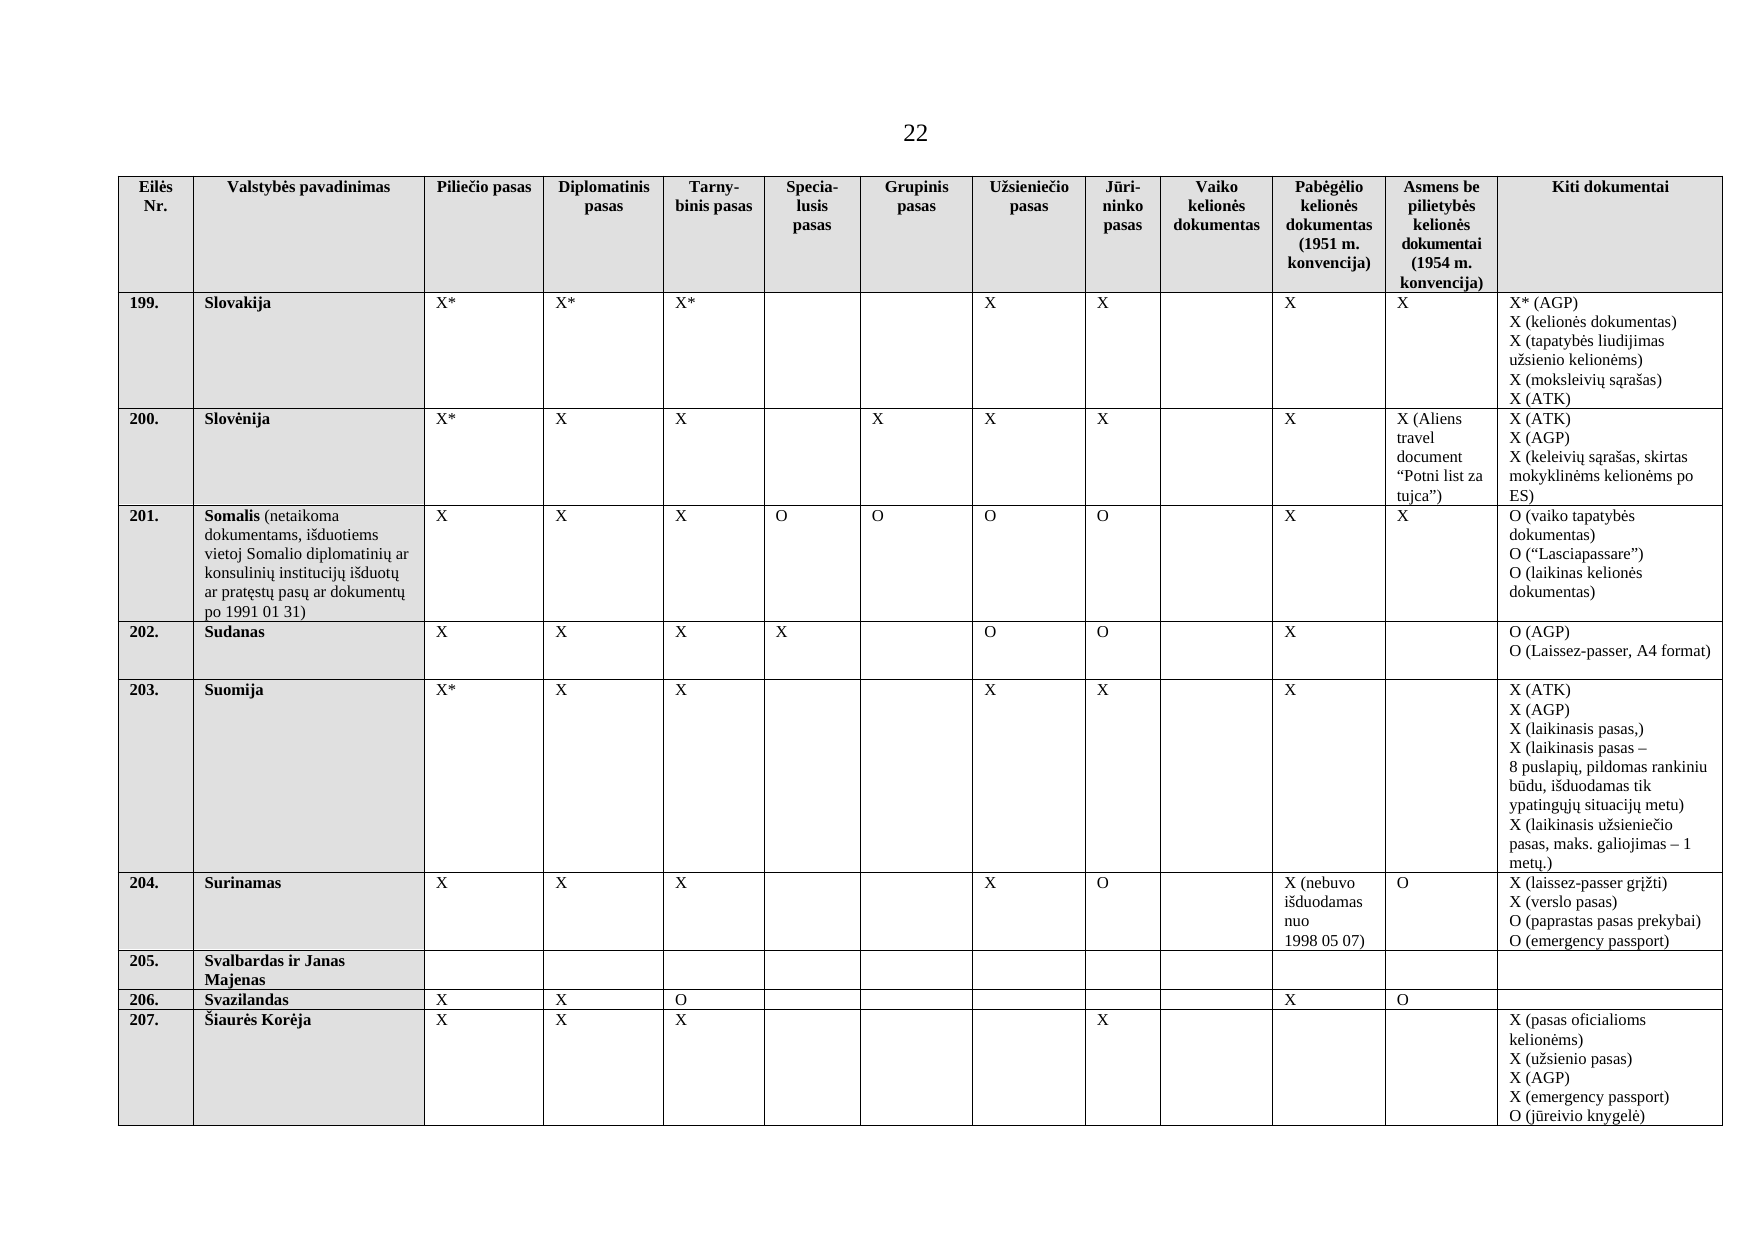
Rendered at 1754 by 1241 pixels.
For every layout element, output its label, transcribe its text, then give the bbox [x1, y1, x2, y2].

table_cell 206. [119, 990, 193, 1009]
table_cell X [544, 409, 663, 504]
table_cell [973, 990, 1085, 1009]
table_cell [973, 951, 1085, 989]
table_cell [664, 951, 764, 989]
table_header Pabėgėlio kelionės doku­mentas (1951 m. konven­cija) [1273, 177, 1385, 292]
table_cell [765, 409, 860, 504]
table_cell 201. [119, 506, 193, 621]
table_cell [1161, 293, 1272, 408]
table_cell X* [425, 293, 543, 408]
table_cell X [1273, 622, 1385, 679]
table_cell X [425, 506, 543, 621]
table_cell X [544, 506, 663, 621]
table_header Jūri­ninko pasas [1086, 177, 1160, 292]
table_cell Surinamas [194, 873, 424, 949]
table_cell O [1386, 990, 1497, 1009]
table_cell X [1386, 293, 1497, 408]
table_header Specia­lusis pasas [765, 177, 860, 292]
table_cell X [1086, 293, 1160, 408]
table_cell O (vaiko tapatybės dokumentas) O (“Lasciapassare”) O (laikinas kelionės dokumentas) [1498, 506, 1722, 621]
table_cell [861, 951, 972, 989]
table_cell X [425, 873, 543, 949]
table_cell X [664, 409, 764, 504]
table_cell X [544, 1010, 663, 1125]
table_cell X [544, 622, 663, 679]
table_cell 204. [119, 873, 193, 949]
table_cell [1386, 951, 1497, 989]
table_cell Somalis (netaikoma dokumentams, išduotiems vietoj Somalio diplomatinių ar konsulinių institucijų išduotų ar pratęstų pasų ar dokumentų po 1991 01 31) [194, 506, 424, 621]
table_header Piliečio pasas [425, 177, 543, 292]
table_cell [1386, 622, 1497, 679]
table_header Grupinis pasas [861, 177, 972, 292]
table_cell O (AGP) O (Laissez-passer, A4 format) [1498, 622, 1722, 679]
table_cell X [1273, 990, 1385, 1009]
table_cell X [664, 506, 764, 621]
table_cell [1386, 1010, 1497, 1125]
table_cell X (ATK) X (AGP) X (keleivių sąrašas, skirtas mokyklinėms kelionėms po ES) [1498, 409, 1722, 504]
table_cell X [425, 1010, 543, 1125]
table_cell Slovėnija [194, 409, 424, 504]
table_cell X (laissez-passer grįžti) X (verslo pasas) O (paprastas pasas prekybai) O (emergency passport) [1498, 873, 1722, 949]
table_cell Svalbardas ir Janas Majenas [194, 951, 424, 989]
table_header Valstybės pavadinimas [194, 177, 424, 292]
table_cell O [1086, 873, 1160, 949]
table_cell [1161, 622, 1272, 679]
table_cell [861, 990, 972, 1009]
table_header Tarny­binis pasas [664, 177, 764, 292]
table_cell [425, 951, 543, 989]
table_cell X [1386, 506, 1497, 621]
table_cell X (pasas oficialioms kelionėms) X (užsienio pasas) X (AGP) X (emergency passport) O (jūreivio knygelė) [1498, 1010, 1722, 1125]
table_cell [1161, 680, 1272, 872]
table_cell O [973, 506, 1085, 621]
table_cell X (ATK) X (AGP) X (laikinasis pasas,) X (laikinasis pasas – 8 puslapių, pildomas ranki­niu būdu, išduodamas tik ypatingųjų situacijų metu) X (laikinasis užsieniečio pasas, maks. galiojimas – 1 metų.) [1498, 680, 1722, 872]
table_cell [861, 293, 972, 408]
table_cell X [425, 622, 543, 679]
table_cell [1161, 873, 1272, 949]
table_cell X [1273, 409, 1385, 504]
table_header Asmens be pilietybės kelionės dokumentai (1954 m. konven­cija) [1386, 177, 1497, 292]
table_cell X* [425, 680, 543, 872]
table_cell X [544, 680, 663, 872]
table_cell [1273, 1010, 1385, 1125]
table_cell Suomija [194, 680, 424, 872]
table_cell X [973, 873, 1085, 949]
table_cell Svazilandas [194, 990, 424, 1009]
table_cell 203. [119, 680, 193, 872]
table_cell X (nebuvo išduodamas nuo 1998 05 07) [1273, 873, 1385, 949]
table_cell X [664, 1010, 764, 1125]
table_cell X [765, 622, 860, 679]
table_cell [1161, 951, 1272, 989]
table_cell X* [425, 409, 543, 504]
table_cell [765, 990, 860, 1009]
table_cell X [861, 409, 972, 504]
table_cell Šiaurės Korėja [194, 1010, 424, 1125]
table_cell X [1086, 409, 1160, 504]
table_cell [765, 1010, 860, 1125]
table_cell [973, 1010, 1085, 1125]
table_cell Slovakija [194, 293, 424, 408]
table_cell X [1273, 293, 1385, 408]
table_cell X [973, 293, 1085, 408]
table_cell [1161, 506, 1272, 621]
table_header Užsie­niečio pasas [973, 177, 1085, 292]
table_cell O [765, 506, 860, 621]
table_cell Sudanas [194, 622, 424, 679]
table_cell 205. [119, 951, 193, 989]
table_cell X [664, 680, 764, 872]
table_cell [1161, 409, 1272, 504]
table_cell [861, 680, 972, 872]
table_cell [544, 951, 663, 989]
table_header Diploma­tinis pasas [544, 177, 663, 292]
table_cell [861, 873, 972, 949]
table_cell X [664, 622, 764, 679]
table_cell 199. [119, 293, 193, 408]
table_cell 207. [119, 1010, 193, 1125]
table_cell X [664, 873, 764, 949]
table_cell [765, 680, 860, 872]
table_cell O [1086, 506, 1160, 621]
table_header Eilės Nr. [119, 177, 193, 292]
table_header Vaiko kelionės doku­mentas [1161, 177, 1272, 292]
table_cell [1086, 951, 1160, 989]
table_cell [861, 1010, 972, 1125]
table_cell X [1086, 1010, 1160, 1125]
table_cell X* [544, 293, 663, 408]
table_cell O [1386, 873, 1497, 949]
table_cell [1273, 951, 1385, 989]
table_cell 202. [119, 622, 193, 679]
table_cell X [1086, 680, 1160, 872]
table_cell X [973, 680, 1085, 872]
table_cell [1161, 990, 1272, 1009]
table_cell [1386, 680, 1497, 872]
table_cell 200. [119, 409, 193, 504]
table_cell X (Aliens travel document “Potni list za tujca”) [1386, 409, 1497, 504]
table_cell X [1273, 506, 1385, 621]
table_cell X [544, 873, 663, 949]
table_cell O [1086, 622, 1160, 679]
table_cell [765, 873, 860, 949]
table_cell [765, 293, 860, 408]
table_cell X [544, 990, 663, 1009]
table_cell O [861, 506, 972, 621]
table_cell X [425, 990, 543, 1009]
table_cell X [1273, 680, 1385, 872]
table_cell [1498, 990, 1722, 1009]
table_cell X* (AGP) X (kelionės dokumentas) X (tapatybės liudijimas užsienio kelionėms) X (moksleivių sąrašas) X (ATK) [1498, 293, 1722, 408]
table_cell O [664, 990, 764, 1009]
table_cell X* [664, 293, 764, 408]
table_cell [765, 951, 860, 989]
table_header Kiti dokumentai [1498, 177, 1722, 292]
table_cell X [973, 409, 1085, 504]
table_cell [1161, 1010, 1272, 1125]
table_cell [1498, 951, 1722, 989]
table_cell [1086, 990, 1160, 1009]
table_cell O [973, 622, 1085, 679]
table_cell [861, 622, 972, 679]
